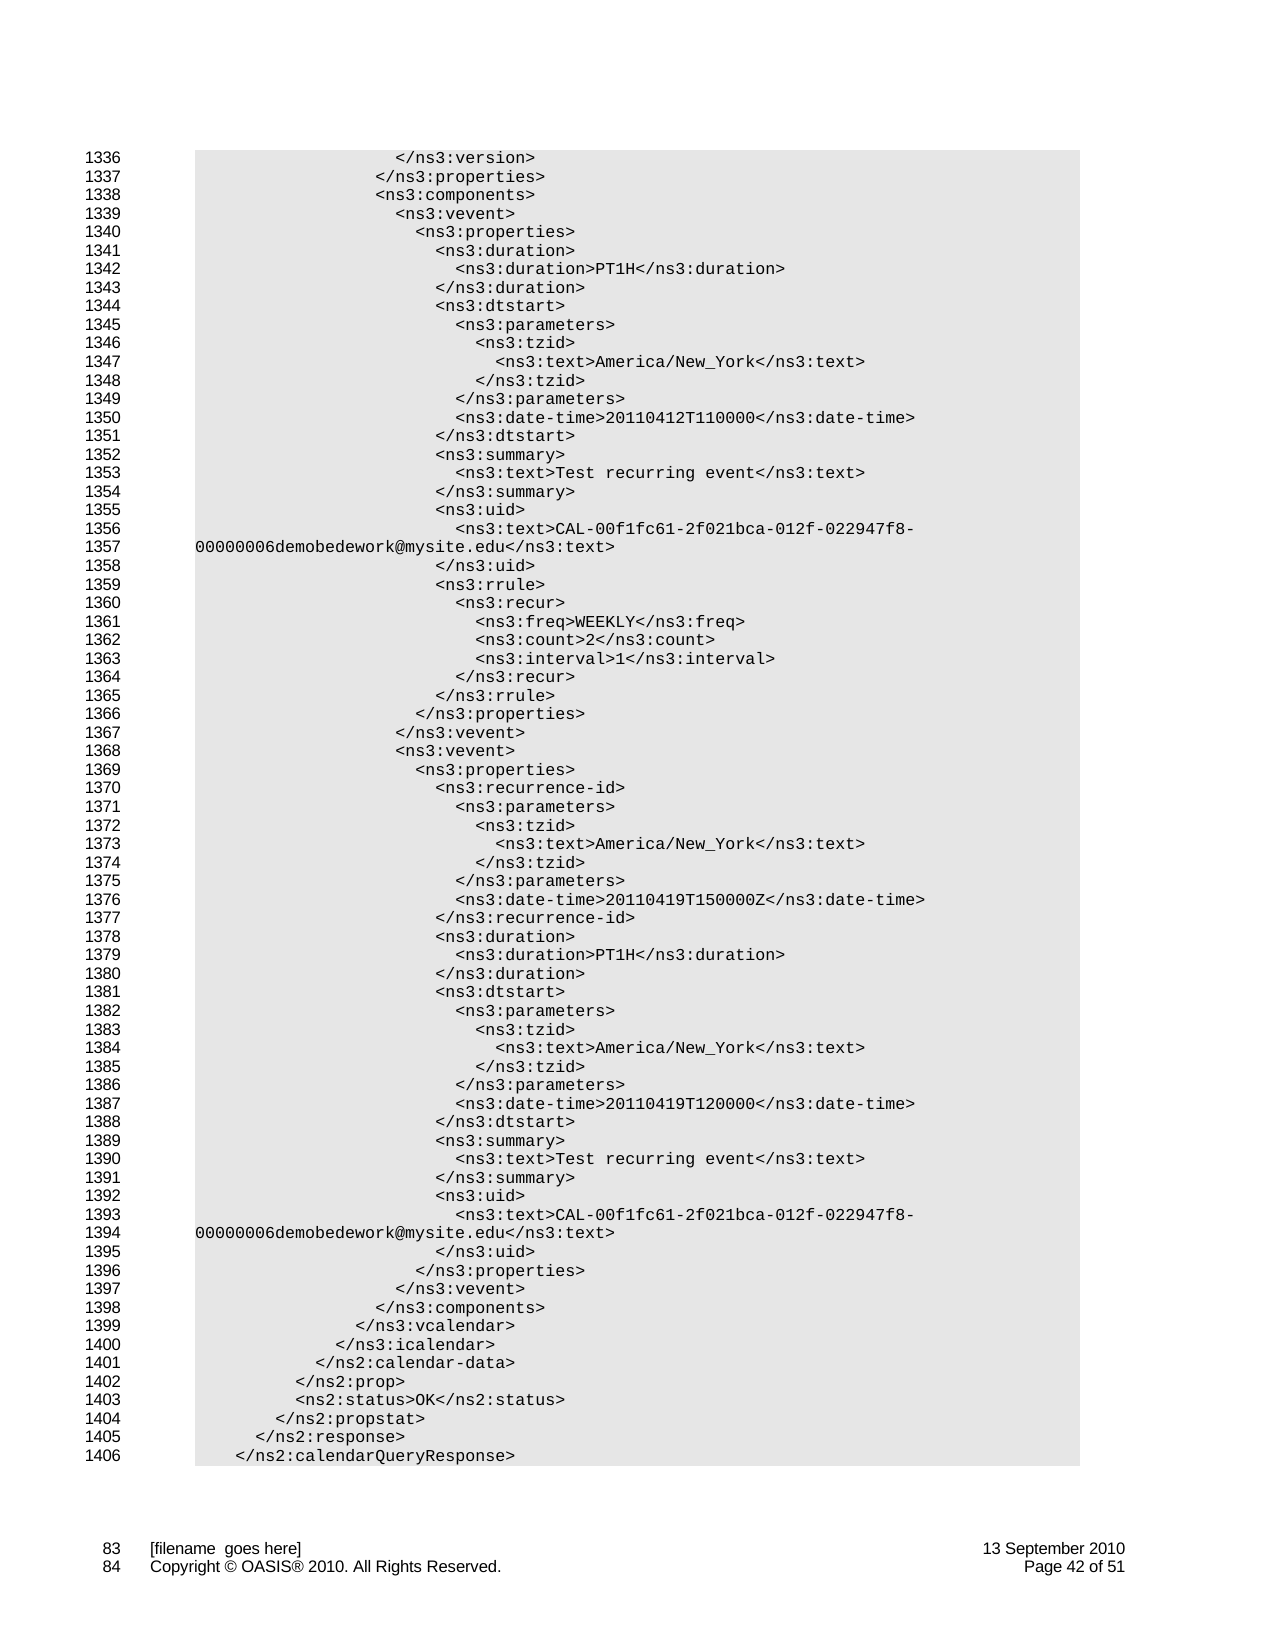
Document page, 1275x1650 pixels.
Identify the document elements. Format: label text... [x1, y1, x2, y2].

text </ns3:vcalendar> [195, 1318, 1080, 1337]
text </ns3:tzid> [195, 854, 1080, 873]
text <ns3:text>America/New_York</ns3:text> [195, 354, 1080, 372]
text <ns3:vevent> [195, 743, 1080, 762]
text </ns3:parameters> [195, 1077, 1080, 1096]
text <ns3:parameters> [195, 799, 1080, 817]
text </ns3:properties> [195, 168, 1080, 187]
text <ns3:recur> [195, 595, 1080, 613]
text <ns3:tzid> [195, 817, 1080, 836]
text <ns3:text>America/New_York</ns3:text> [195, 836, 1080, 854]
text <ns3:text>America/New_York</ns3:text> [195, 1040, 1080, 1058]
text <ns3:text>Test recurring event</ns3:text> [195, 1151, 1080, 1170]
text </ns3:tzid> [195, 372, 1080, 391]
text <ns3:dtstart> [195, 984, 1080, 1003]
text <ns3:date-time>20110412T110000</ns3:date-time> [195, 409, 1080, 428]
text <ns3:duration> [195, 243, 1080, 261]
text <ns3:summary> [195, 447, 1080, 465]
text <ns3:properties> [195, 224, 1080, 243]
text </ns3:vevent> [195, 725, 1080, 743]
text </ns3:rrule> [195, 688, 1080, 706]
text </ns2:calendar-data> [195, 1355, 1080, 1374]
text <ns3:components> [195, 187, 1080, 206]
text <ns2:status>OK</ns2:status> [195, 1392, 1080, 1411]
text <ns3:uid> [195, 502, 1080, 521]
text <ns3:vevent> [195, 206, 1080, 224]
text <ns3:properties> [195, 762, 1080, 780]
text </ns2:calendarQueryResponse> [195, 1448, 1080, 1466]
text </ns3:duration> [195, 966, 1080, 984]
text <ns3:tzid> [195, 1021, 1080, 1040]
text </ns3:dtstart> [195, 428, 1080, 447]
text <ns3:duration>PT1H</ns3:duration> [195, 261, 1080, 280]
text <ns3:tzid> [195, 335, 1080, 354]
text <ns3:text>Test recurring event</ns3:text> [195, 465, 1080, 484]
text </ns3:uid> [195, 558, 1080, 576]
text </ns3:components> [195, 1299, 1080, 1318]
text </ns3:recurrence-id> [195, 910, 1080, 929]
text <ns3:count>2</ns3:count> [195, 632, 1080, 651]
text <ns3:uid> [195, 1188, 1080, 1207]
text <ns3:text>CAL-00f1fc61-2f021bca-012f-022947f8-00000006demobedework@mysite.edu</ns3:text> [195, 521, 1080, 558]
text </ns3:tzid> [195, 1058, 1080, 1077]
text <ns3:parameters> [195, 1003, 1080, 1021]
text </ns3:duration> [195, 280, 1080, 298]
text </ns3:icalendar> [195, 1337, 1080, 1355]
text </ns2:prop> [195, 1374, 1080, 1392]
text </ns3:summary> [195, 1170, 1080, 1188]
text <ns3:rrule> [195, 576, 1080, 595]
text <ns3:recurrence-id> [195, 780, 1080, 799]
text </ns3:properties> [195, 706, 1080, 725]
text </ns3:dtstart> [195, 1114, 1080, 1133]
text <ns3:duration> [195, 929, 1080, 947]
text <ns3:date-time>20110419T120000</ns3:date-time> [195, 1096, 1080, 1114]
text <ns3:duration>PT1H</ns3:duration> [195, 947, 1080, 966]
text </ns2:response> [195, 1429, 1080, 1448]
text </ns3:parameters> [195, 391, 1080, 409]
text </ns3:uid> [195, 1244, 1080, 1262]
text <ns3:date-time>20110419T150000Z</ns3:date-time> [195, 892, 1080, 910]
text </ns3:parameters> [195, 873, 1080, 892]
text <ns3:parameters> [195, 317, 1080, 335]
text <ns3:summary> [195, 1133, 1080, 1151]
text </ns3:recur> [195, 669, 1080, 688]
text <ns3:freq>WEEKLY</ns3:freq> [195, 613, 1080, 632]
text <ns3:interval>1</ns3:interval> [195, 651, 1080, 669]
text </ns3:properties> [195, 1262, 1080, 1281]
text <ns3:text>CAL-00f1fc61-2f021bca-012f-022947f8-00000006demobedework@mysite.edu</ns3:text> [195, 1207, 1080, 1244]
text </ns3:vevent> [195, 1281, 1080, 1299]
text </ns2:propstat> [195, 1411, 1080, 1429]
text </ns3:summary> [195, 484, 1080, 502]
text <ns3:dtstart> [195, 298, 1080, 317]
text </ns3:version> [195, 150, 1080, 168]
